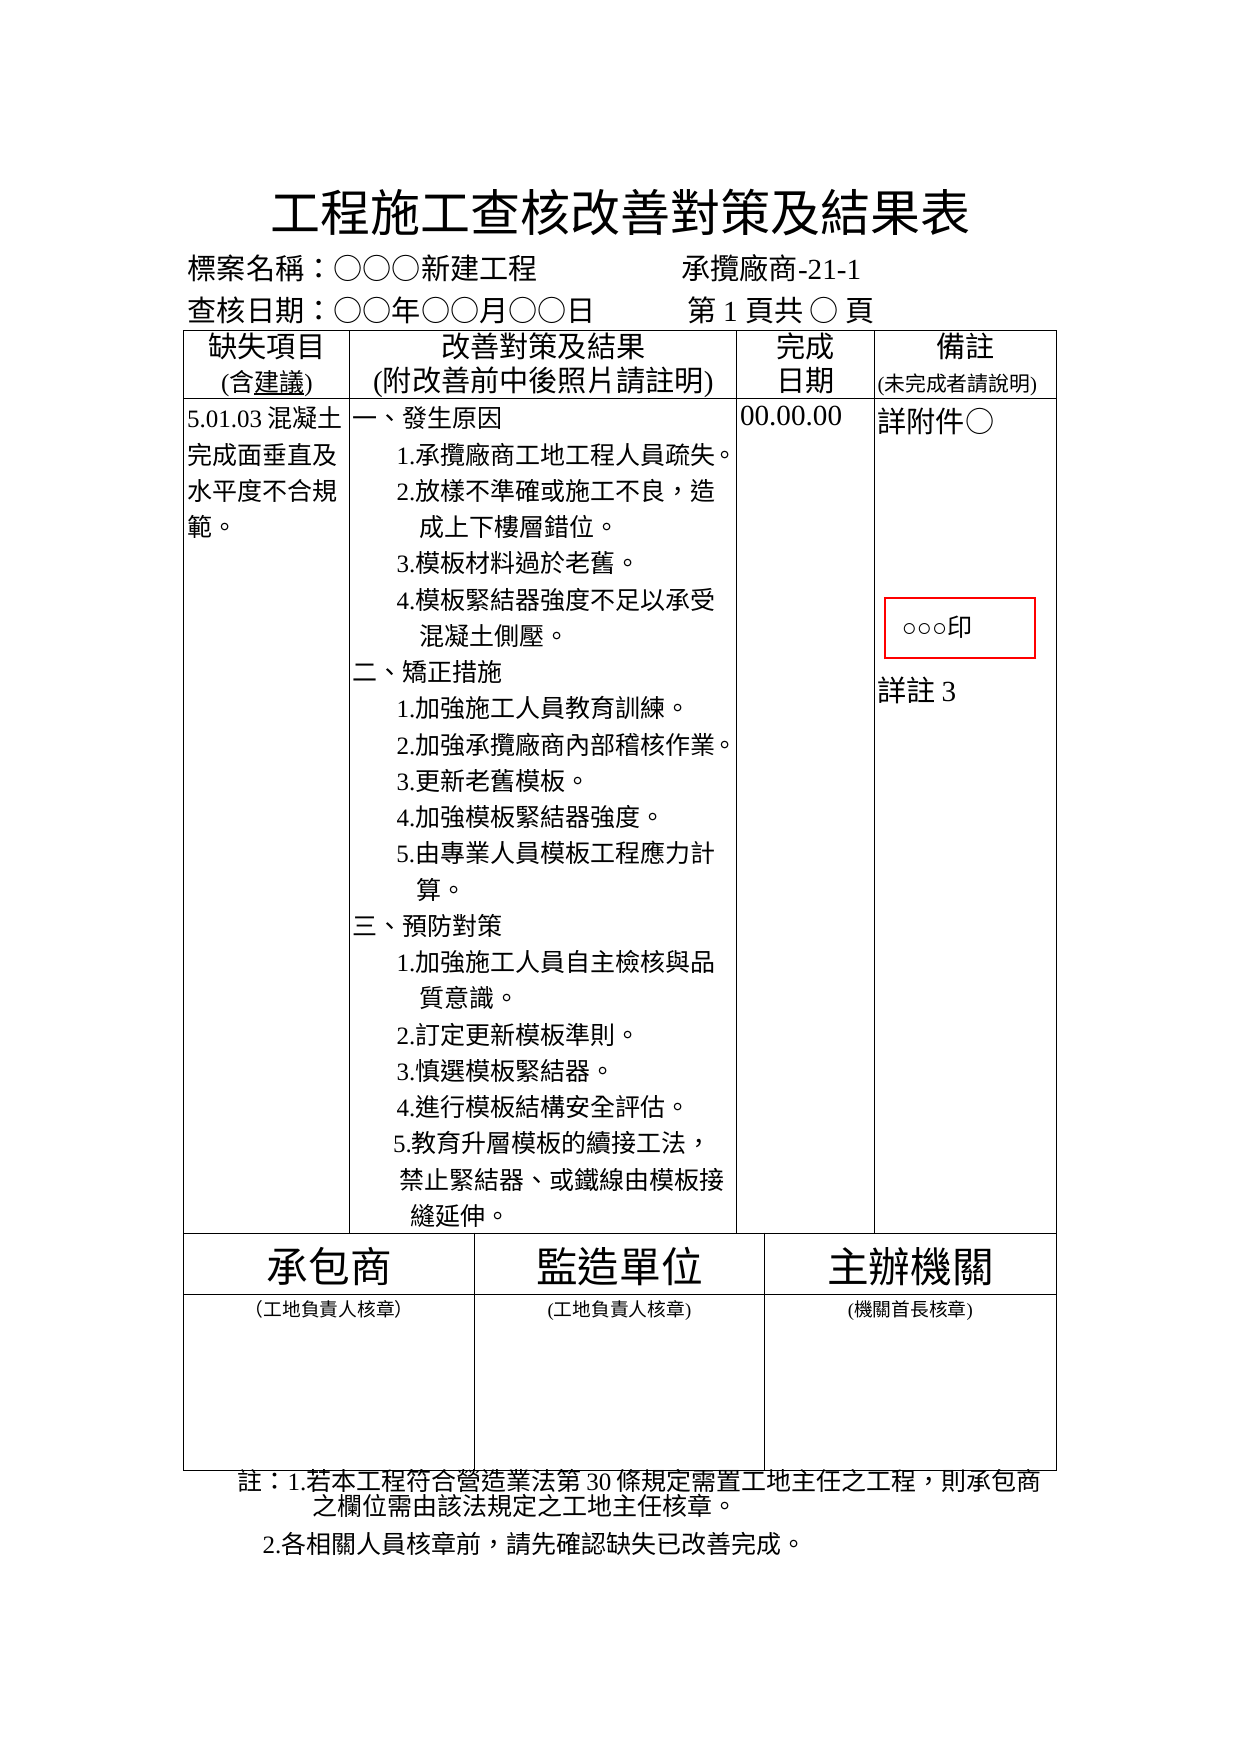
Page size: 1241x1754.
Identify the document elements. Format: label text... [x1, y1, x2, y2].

table_cell 主辦機關 [765, 1234, 1056, 1294]
table_cell 00.00.00 [737, 399, 874, 1233]
table_cell 5.01.03混凝土完成面垂直及水平度不合規範。 [184, 399, 349, 1233]
table_header 缺失項目 (含建議) [184, 331, 349, 398]
table_cell （工地負責人核章） [184, 1295, 474, 1470]
table_cell 一、發生原因 1.承攬廠商工地工程人員疏失。 2.放樣不準確或施工不良，造成上下樓層錯位。 3.模板材料過於老舊。 4.模板緊結器強度不足以承受混凝土側壓。 二、矯正措施 1.加強施工人員教育訓練。 2.加強承攬廠商內部稽核作業。 3.更新老舊模板。 4.加強模板緊結器強度。 5.由專業人員模板工程應力計算。 三、預防對策 1.加強施工人員自主檢核與品質意識。 2.訂定更新模板準則。 3.慎選模板緊結器。 4.進行模板結構安全評估。 5.教育升層模板的續接工法， 禁止緊結器、或鐵線由模板接縫延伸。 [350, 399, 736, 1233]
table_cell (工地負責人核章) [475, 1295, 764, 1470]
text 註：1.若本工程符合營造業法第30條規定需置工地主任之工程，則承包商之欄位需由該法規定之工地主任核章。 [237, 1471, 1053, 1521]
table_header 完成 日期 [737, 331, 874, 398]
table_cell 承包商 [184, 1234, 474, 1294]
text 2.各相關人員核章前，請先確認缺失已改善完成。 [237, 1533, 1053, 1558]
table_cell 詳附件○ 詳註3 [875, 399, 1056, 1233]
text 標案名稱：○○○新建工程 承攬廠商-21-1 [187, 246, 1053, 288]
table_header 備註 (未完成者請說明) [875, 331, 1056, 398]
table_cell 監造單位 [475, 1234, 764, 1294]
table_header 改善對策及結果 (附改善前中後照片請註明) [350, 331, 736, 398]
text 工程施工查核改善對策及結果表 [187, 173, 1053, 246]
table_cell (機關首長核章) [765, 1295, 1056, 1470]
text 查核日期：○○年○○月○○日 第 1 頁共 ○ 頁 [187, 288, 1053, 330]
